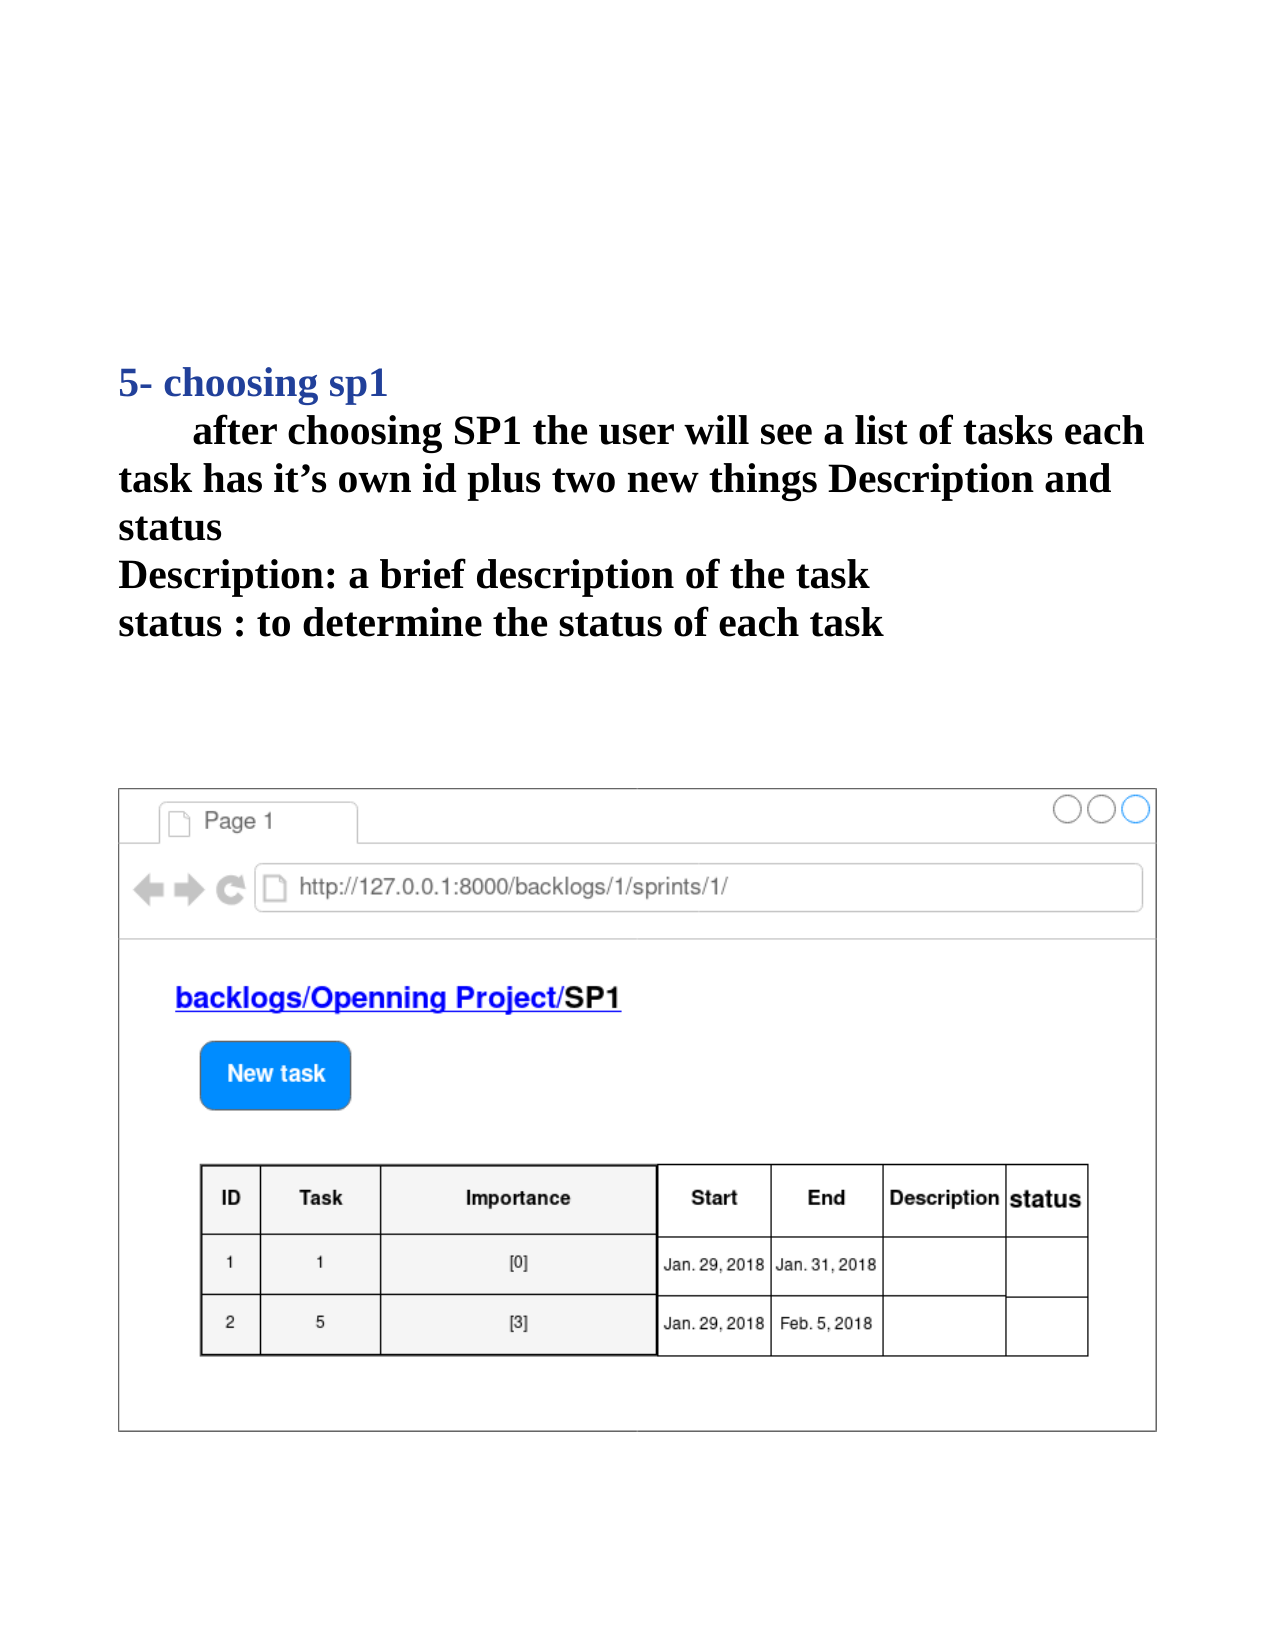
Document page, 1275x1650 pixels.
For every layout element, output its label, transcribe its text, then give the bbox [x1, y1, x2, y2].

text after choosing SP1 the user will see a list of tasks each task has it’s own id plus two new things Description and status [118, 406, 1157, 549]
text Description: a brief description of the task [118, 549, 1157, 597]
text status : to determine the status of each task [118, 597, 1157, 645]
text 5- choosing sp1 [118, 358, 1157, 406]
picture [118, 788, 1157, 1432]
